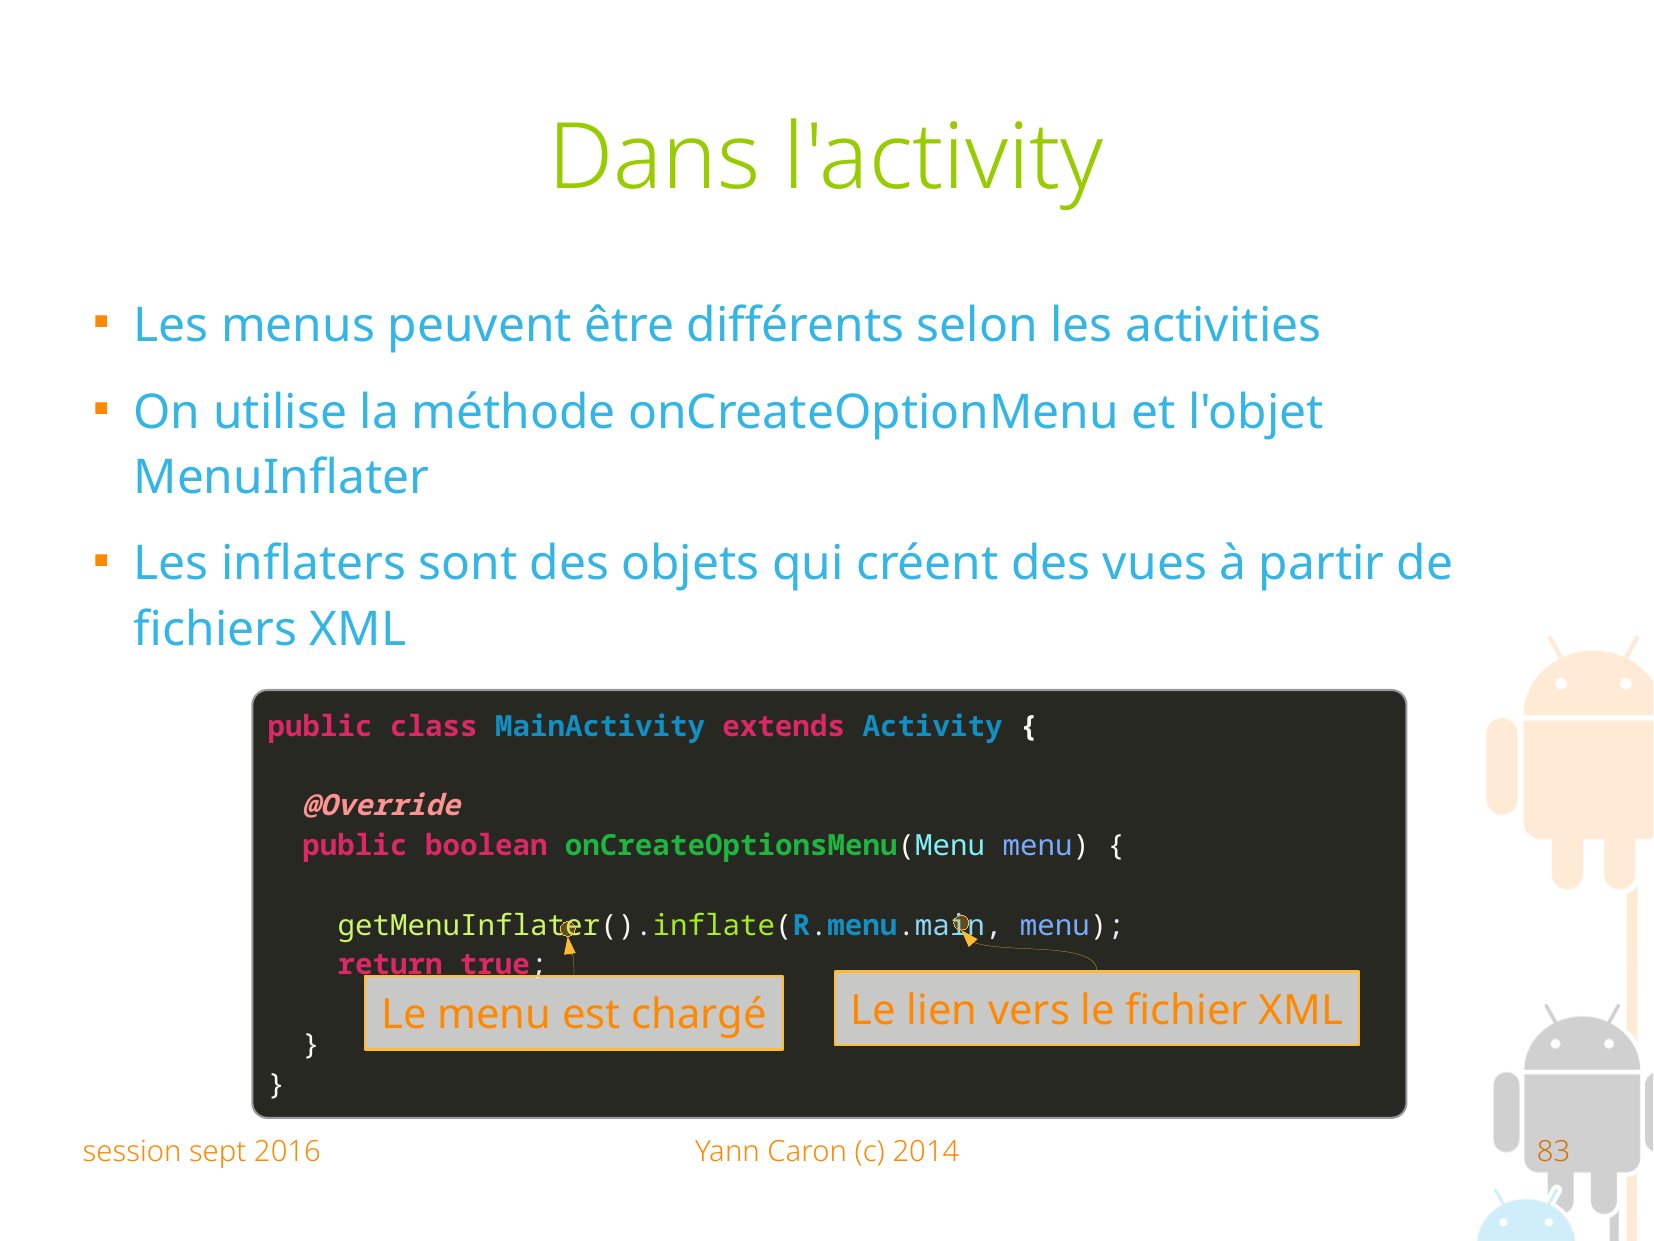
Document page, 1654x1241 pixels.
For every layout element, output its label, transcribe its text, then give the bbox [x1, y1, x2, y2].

text_box public class MainActivity extends Activity { @Override public boolean onCreateOptionsMenu(Menu menu) { getMenuInflater().inflate(R.menu.main, menu); return true; } } [252, 690, 1407, 1063]
text_box Le lien vers le fichier XML [834, 971, 1337, 1038]
picture [240, 423, 1654, 1241]
text_box Le menu est chargé [365, 975, 761, 1042]
text_box [953, 915, 969, 930]
list Les menus peuvent être différents selon les activities On utilise la méthode onCreateOptionMenu et l'objet MenuInflater Les inflaters sont des objets qui créent des vues à partir de fichiers XML [82, 290, 1571, 661]
text_box [560, 921, 576, 937]
title Dans l'activity [82, 49, 1571, 257]
